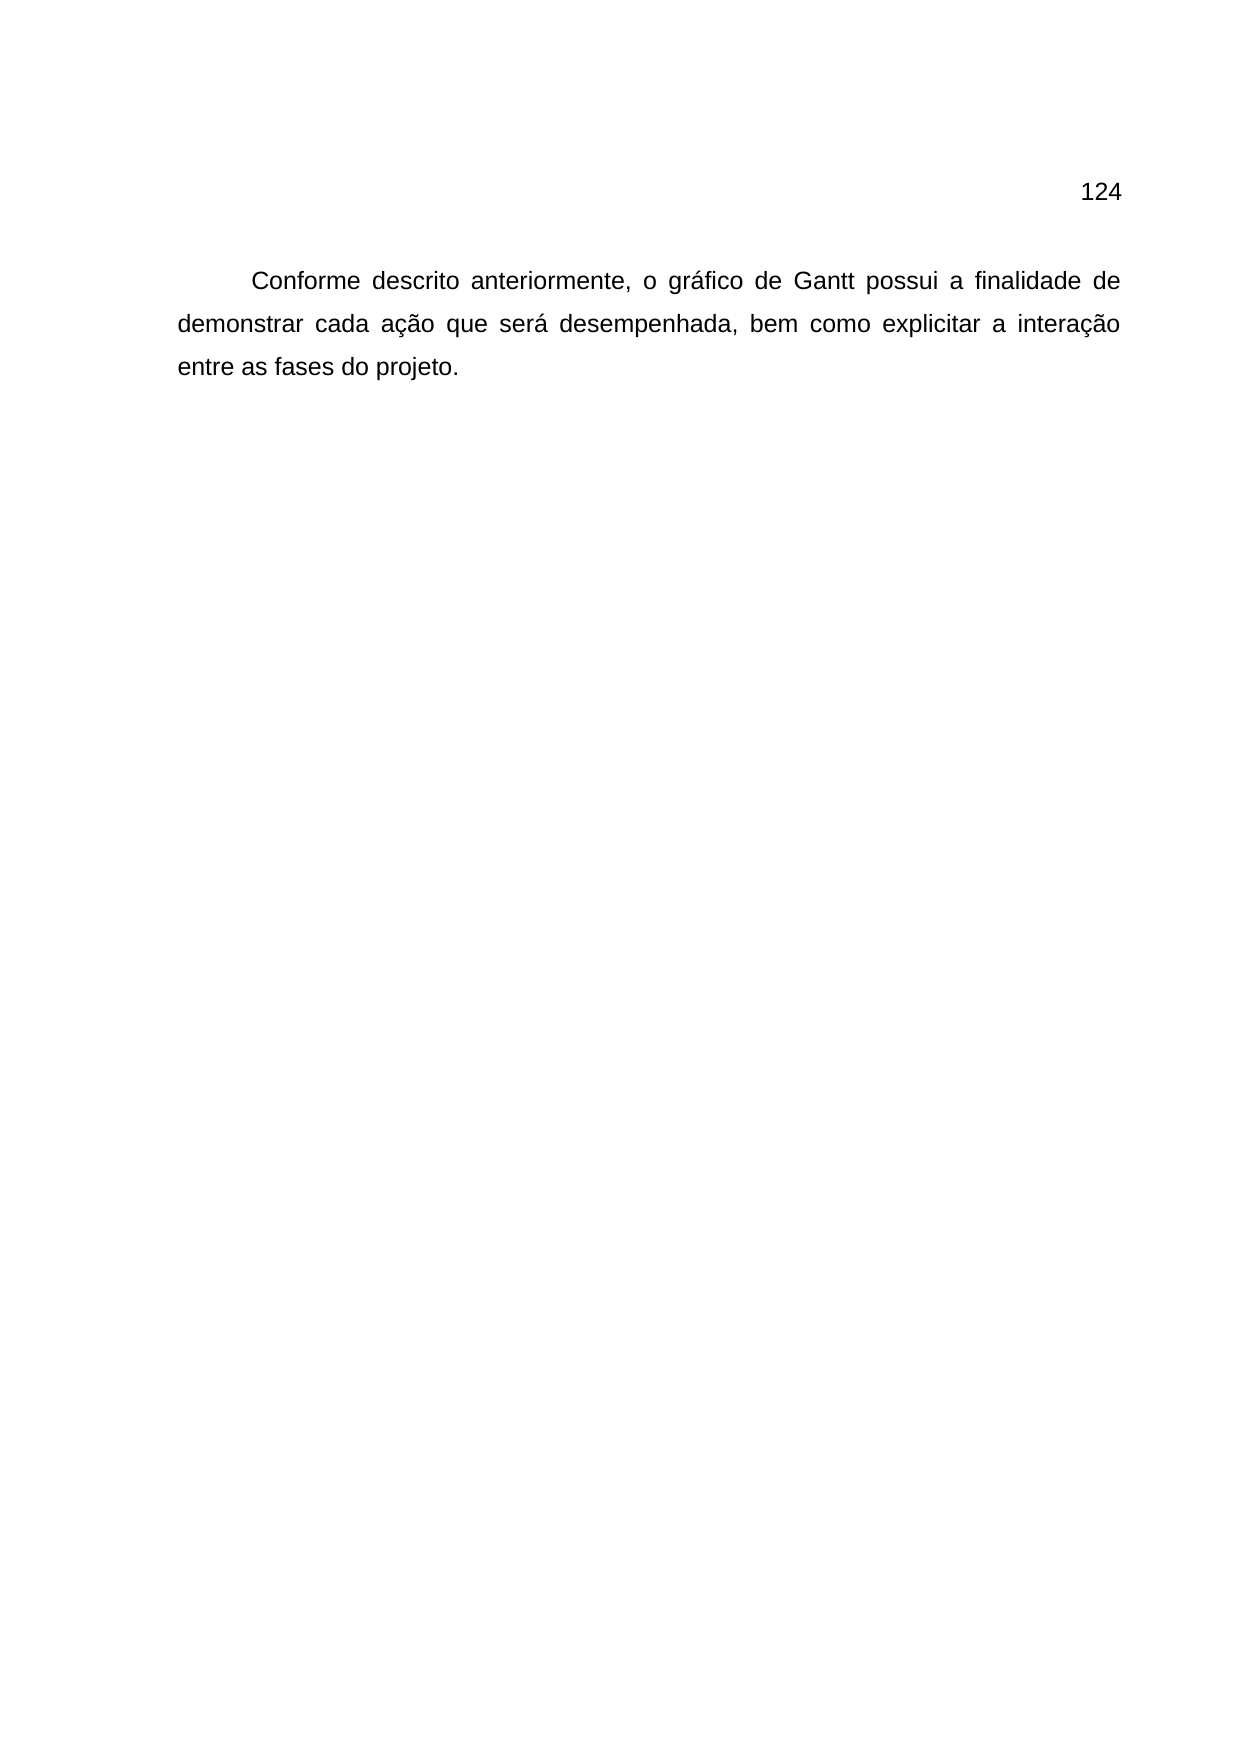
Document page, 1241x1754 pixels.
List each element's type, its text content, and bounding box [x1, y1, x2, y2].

text Conforme descrito anteriormente, o gráfico de Gantt possui a finalidade de demonstrar cada ação que será desempenhada, bem como explicitar a interação entre as fases do projeto. [177, 266, 1122, 381]
